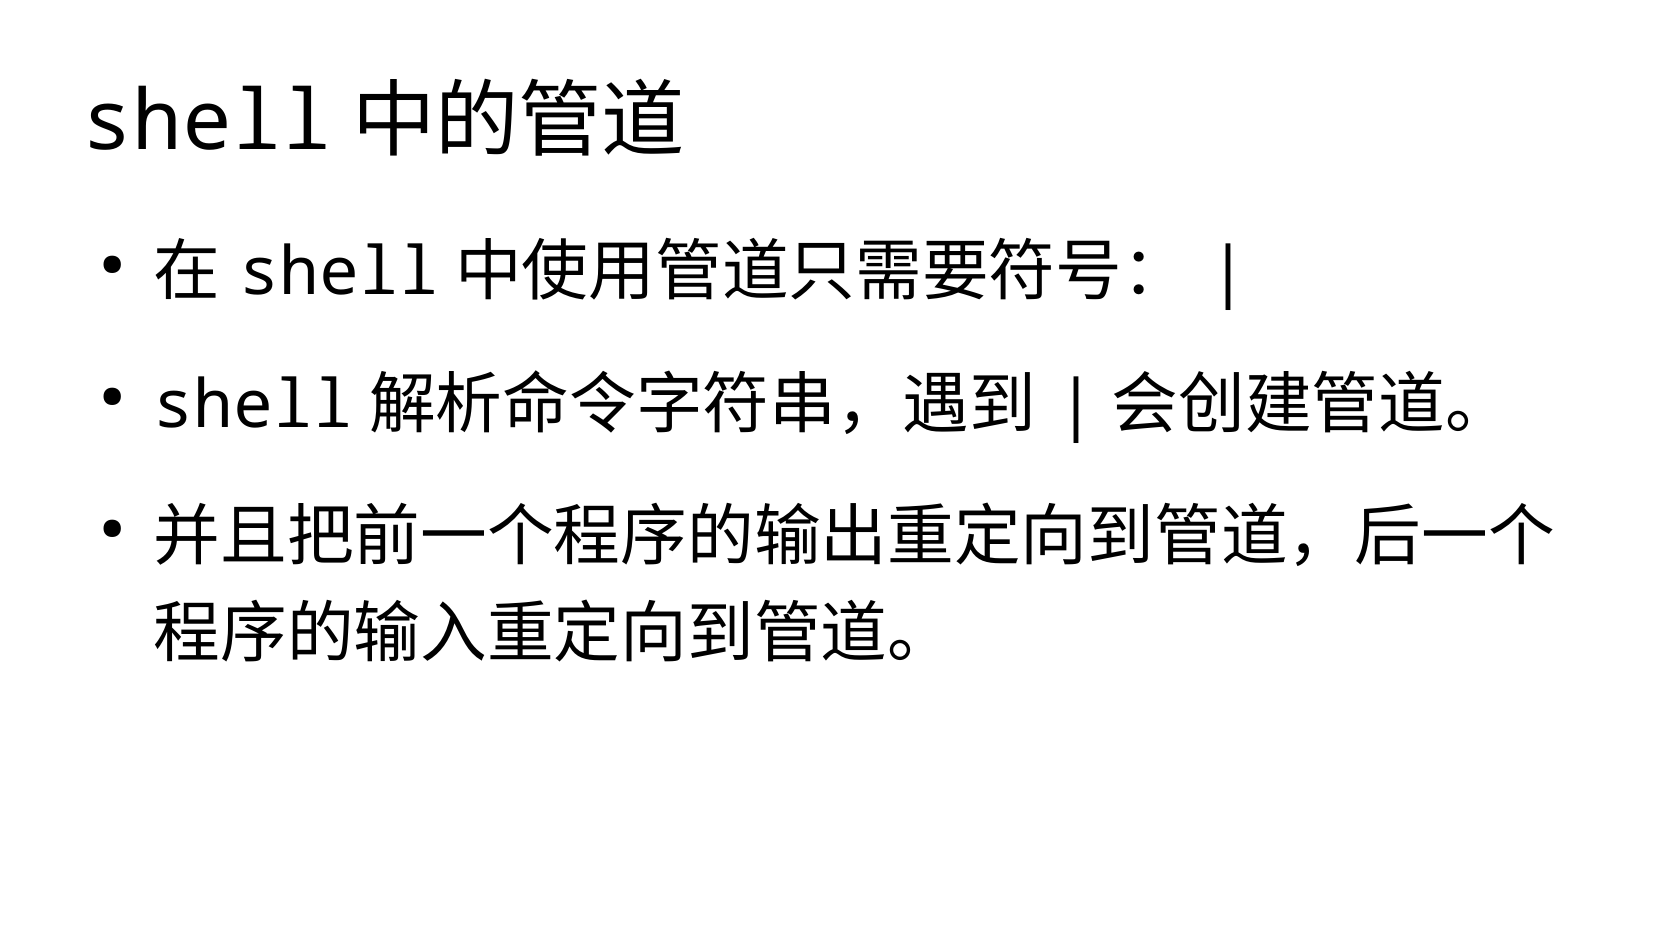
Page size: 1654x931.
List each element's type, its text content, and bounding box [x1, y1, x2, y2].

list 在shell中使用管道只需要符号：| shell解析命令字符串，遇到|会创建管道。 并且把前一个程序的输出重定向到管道，后一个程序的输入重定向到管道。 [82, 217, 1571, 758]
title shell中的管道 [82, 37, 1571, 189]
